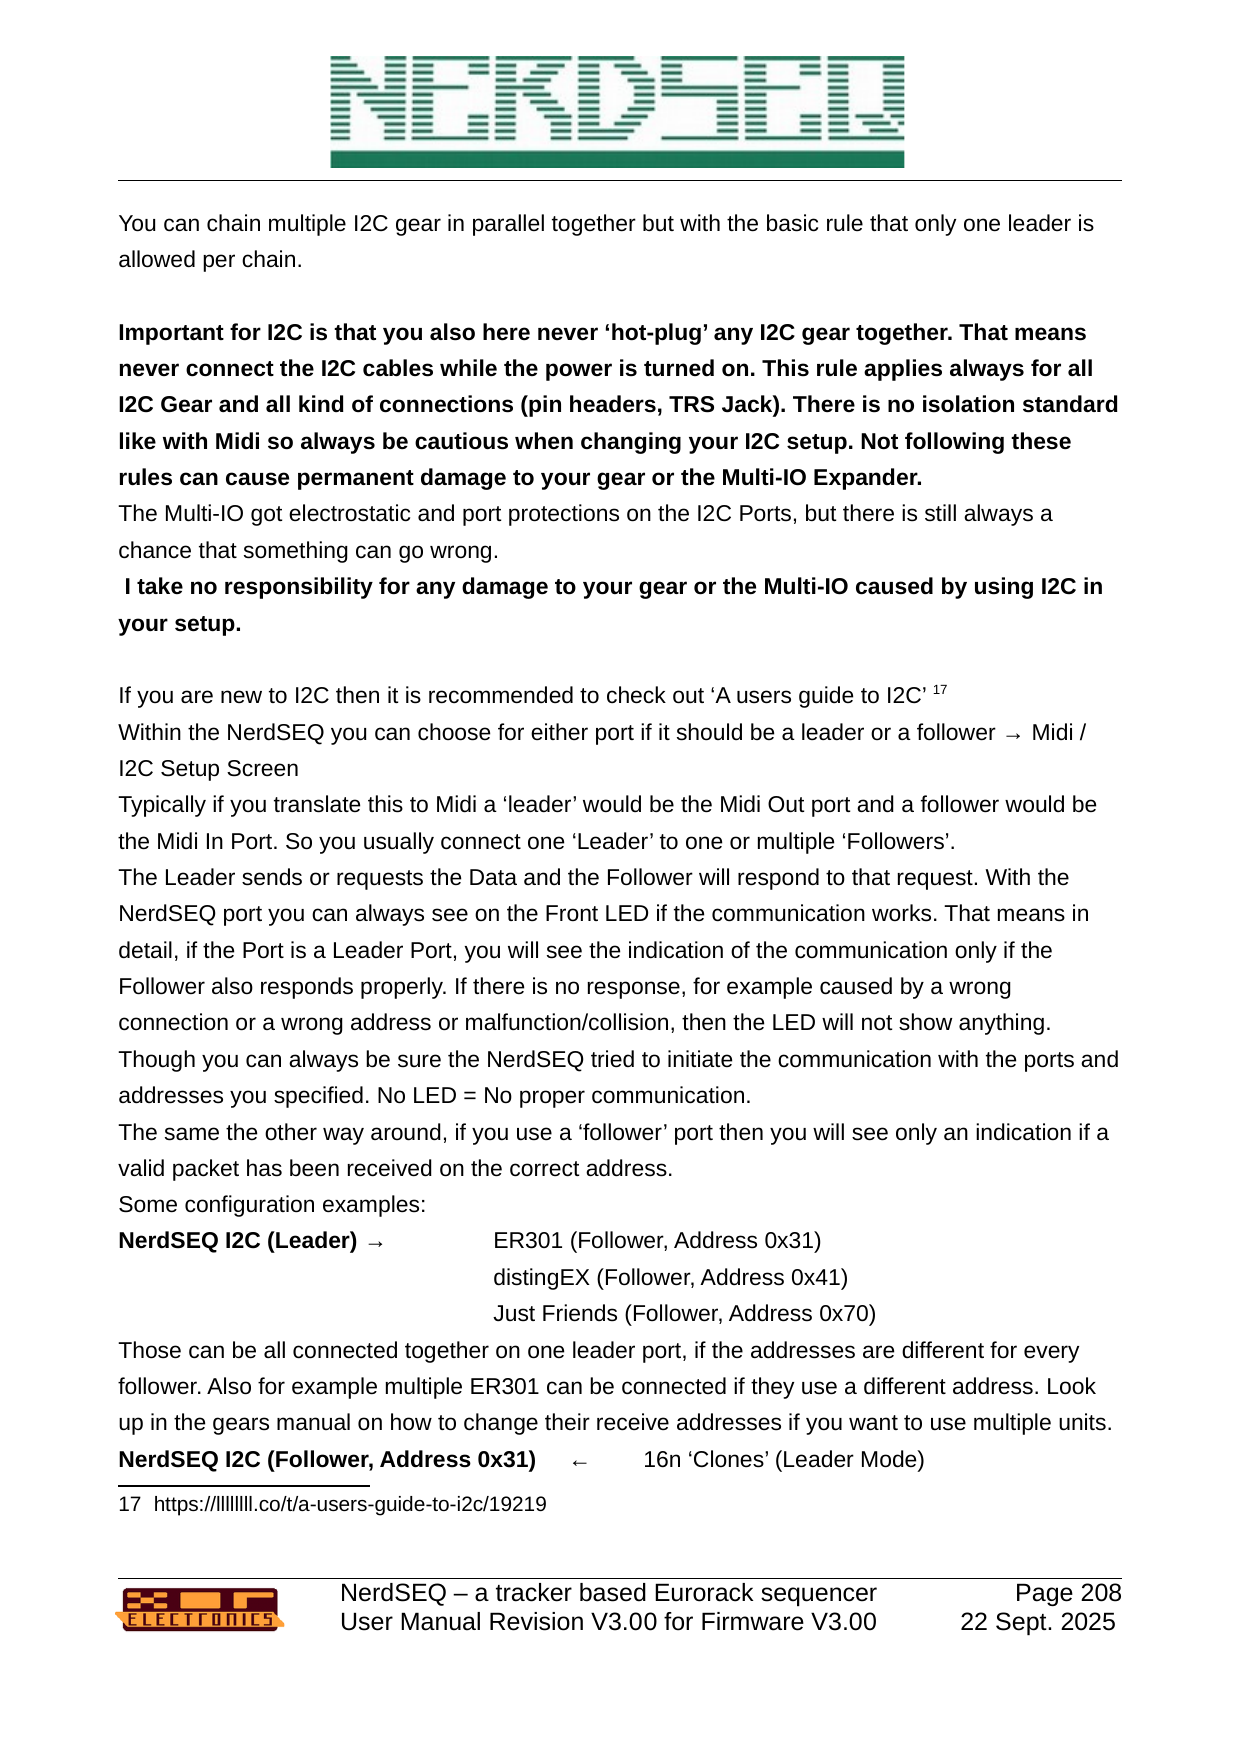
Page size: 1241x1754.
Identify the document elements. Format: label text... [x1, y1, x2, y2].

text Those can be all connected together on one leader port, if the addresses are different for every follower. Also for example multiple ER301 can be connected if they use a different address. Look up in the gears manual on how to change their receive addresses if you want to use multiple units. [118, 1337, 1122, 1436]
text NerdSEQ I2C (Leader) → ER301 (Follower, Address 0x31) [118, 1227, 1122, 1254]
text You can chain multiple I2C gear in parallel together but with the basic rule that only one leader is allowed per chain. [118, 209, 1122, 272]
text https://llllllll.co/t/a-users-guide-to-i2c/19219 [118, 1492, 1122, 1516]
text If you are new to I2C then it is recommended to check out ‘A users guide to I2C’ [118, 682, 1122, 708]
text Typically if you translate this to Midi a ‘leader’ would be the Midi Out port and a follower would be the Midi In Port. So you usually connect one ‘Leader’ to one or multiple ‘Followers’. The Leader sends or requests the Data and the Follower will respond to that request. With the NerdSEQ port you can always see on the Front LED if the communication works. That means in detail, if the Port is a Leader Port, you will see the indication of the communication only if the Follower also responds properly. If there is no response, for example caused by a wrong connection or a wrong address or malfunction/collision, then the LED will not show anything. Though you can always be sure the NerdSEQ tried to initiate the communication with the ports and addresses you specified. No LED = No proper communication. The same the other way around, if you use a ‘follower’ port then you will see only an indication if a valid packet has been received on the correct address. Some configuration examples: [118, 791, 1122, 1217]
text Just Friends (Follower, Address 0x70) [118, 1300, 1122, 1327]
picture [330, 56, 905, 168]
text I take no responsibility for any damage to your gear or the Multi-IO caused by using I2C in your setup. [118, 573, 1122, 636]
text distingEX (Follower, Address 0x41) [118, 1264, 1122, 1290]
picture [115, 1584, 285, 1634]
text NerdSEQ I2C (Follower, Address 0x31) ← 16n ‘Clones’ (Leader Mode) [118, 1446, 1122, 1472]
text Important for I2C is that you also here never ‘hot-plug’ any I2C gear together. That means never connect the I2C cables while the power is turned on. This rule applies always for all I2C Gear and all kind of connections (pin headers, TRS Jack). There is no isolation standard like with Midi so always be cautious when changing your I2C setup. Not following these rules can cause permanent damage to your gear or the Multi-IO Expander. The Multi-IO got electrostatic and port protections on the I2C Ports, but there is still always a chance that something can go wrong. [118, 319, 1122, 563]
text Within the NerdSEQ you can choose for either port if it should be a leader or a follower → Midi / I2C Setup Screen [118, 718, 1122, 781]
